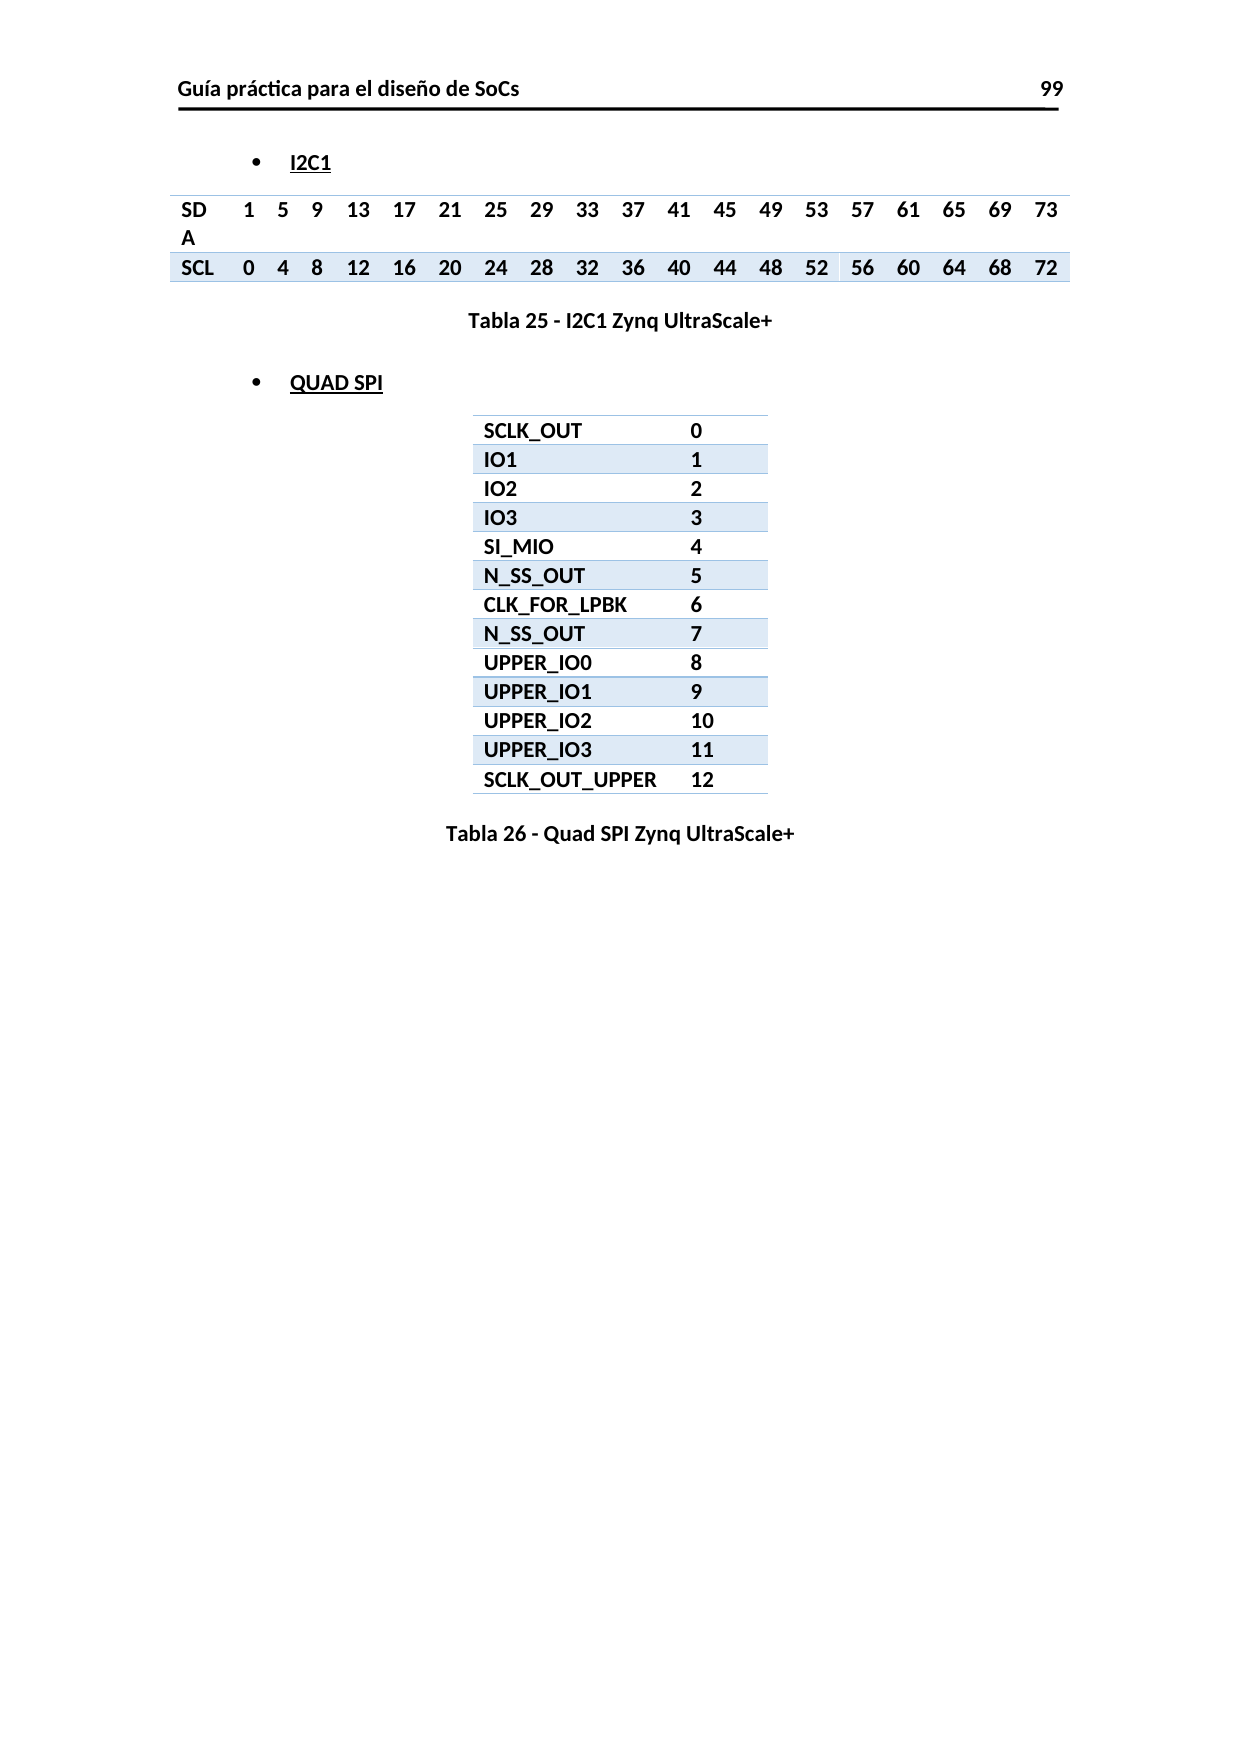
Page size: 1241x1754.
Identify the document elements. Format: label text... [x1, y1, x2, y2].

table_header SDA [170, 196, 232, 252]
table_header 33 [564, 196, 610, 252]
table_header 29 [519, 196, 564, 252]
table_cell 56 [840, 253, 885, 281]
table_cell 9 [679, 678, 768, 706]
table_header 25 [473, 196, 519, 252]
table_cell 8 [300, 253, 335, 281]
table_cell 40 [656, 253, 702, 281]
table_cell 44 [702, 253, 748, 281]
table_cell 6 [679, 590, 768, 618]
table_cell 3 [679, 503, 768, 531]
table_header 21 [427, 196, 473, 252]
table_cell SCL [170, 253, 232, 281]
table_cell IO1 [473, 445, 679, 473]
table_cell 7 [679, 619, 768, 647]
table_cell 20 [427, 253, 473, 281]
table_cell 8 [679, 649, 768, 676]
table_cell SCLK_OUT_UPPER [473, 765, 679, 793]
table_header 41 [656, 196, 702, 252]
table_cell 64 [931, 253, 977, 281]
table_cell 48 [748, 253, 794, 281]
table_header 5 [266, 196, 300, 252]
table_cell UPPER_IO1 [473, 678, 679, 706]
table_header 17 [381, 196, 427, 252]
table_header 1 [232, 196, 266, 252]
table_cell N_SS_OUT [473, 561, 679, 589]
table_header SCLK_OUT [473, 416, 679, 444]
table_header 37 [610, 196, 656, 252]
table_cell 52 [794, 253, 839, 281]
table_cell 32 [564, 253, 610, 281]
table_header 9 [300, 196, 335, 252]
table_cell 28 [519, 253, 564, 281]
table_header 13 [335, 196, 381, 252]
table_cell UPPER_IO3 [473, 736, 679, 764]
table_cell 4 [266, 253, 300, 281]
table_cell N_SS_OUT [473, 619, 679, 647]
table_cell 4 [679, 532, 768, 560]
table_cell CLK_FOR_LPBK [473, 590, 679, 618]
text Tabla 25 - I2C1 Zynq UltraScale+ [177, 307, 1063, 335]
table_cell 11 [679, 736, 768, 764]
table_header 57 [840, 196, 885, 252]
table_cell IO3 [473, 503, 679, 531]
table_header 0 [679, 416, 768, 444]
list I2C1 [252, 148, 1063, 176]
table_cell 36 [610, 253, 656, 281]
table_cell 72 [1023, 253, 1070, 281]
table_header 69 [977, 196, 1023, 252]
table_header 53 [794, 196, 839, 252]
table_cell 68 [977, 253, 1023, 281]
table_cell 16 [381, 253, 427, 281]
table_header 49 [748, 196, 794, 252]
table_cell UPPER_IO2 [473, 707, 679, 734]
table_header 61 [885, 196, 931, 252]
table_cell 60 [885, 253, 931, 281]
table_header 65 [931, 196, 977, 252]
table_cell 0 [232, 253, 266, 281]
table_cell UPPER_IO0 [473, 649, 679, 676]
table_cell SI_MIO [473, 532, 679, 560]
table_cell IO2 [473, 474, 679, 502]
table_header 73 [1023, 196, 1070, 252]
text Tabla 26 - Quad SPI Zynq UltraScale+ [177, 819, 1063, 847]
table_cell 10 [679, 707, 768, 734]
table_cell 12 [679, 765, 768, 793]
table_cell 24 [473, 253, 519, 281]
list QUAD SPI [252, 368, 1063, 396]
table_cell 1 [679, 445, 768, 473]
table_cell 2 [679, 474, 768, 502]
table_cell 5 [679, 561, 768, 589]
table_header 45 [702, 196, 748, 252]
table_cell 12 [335, 253, 381, 281]
